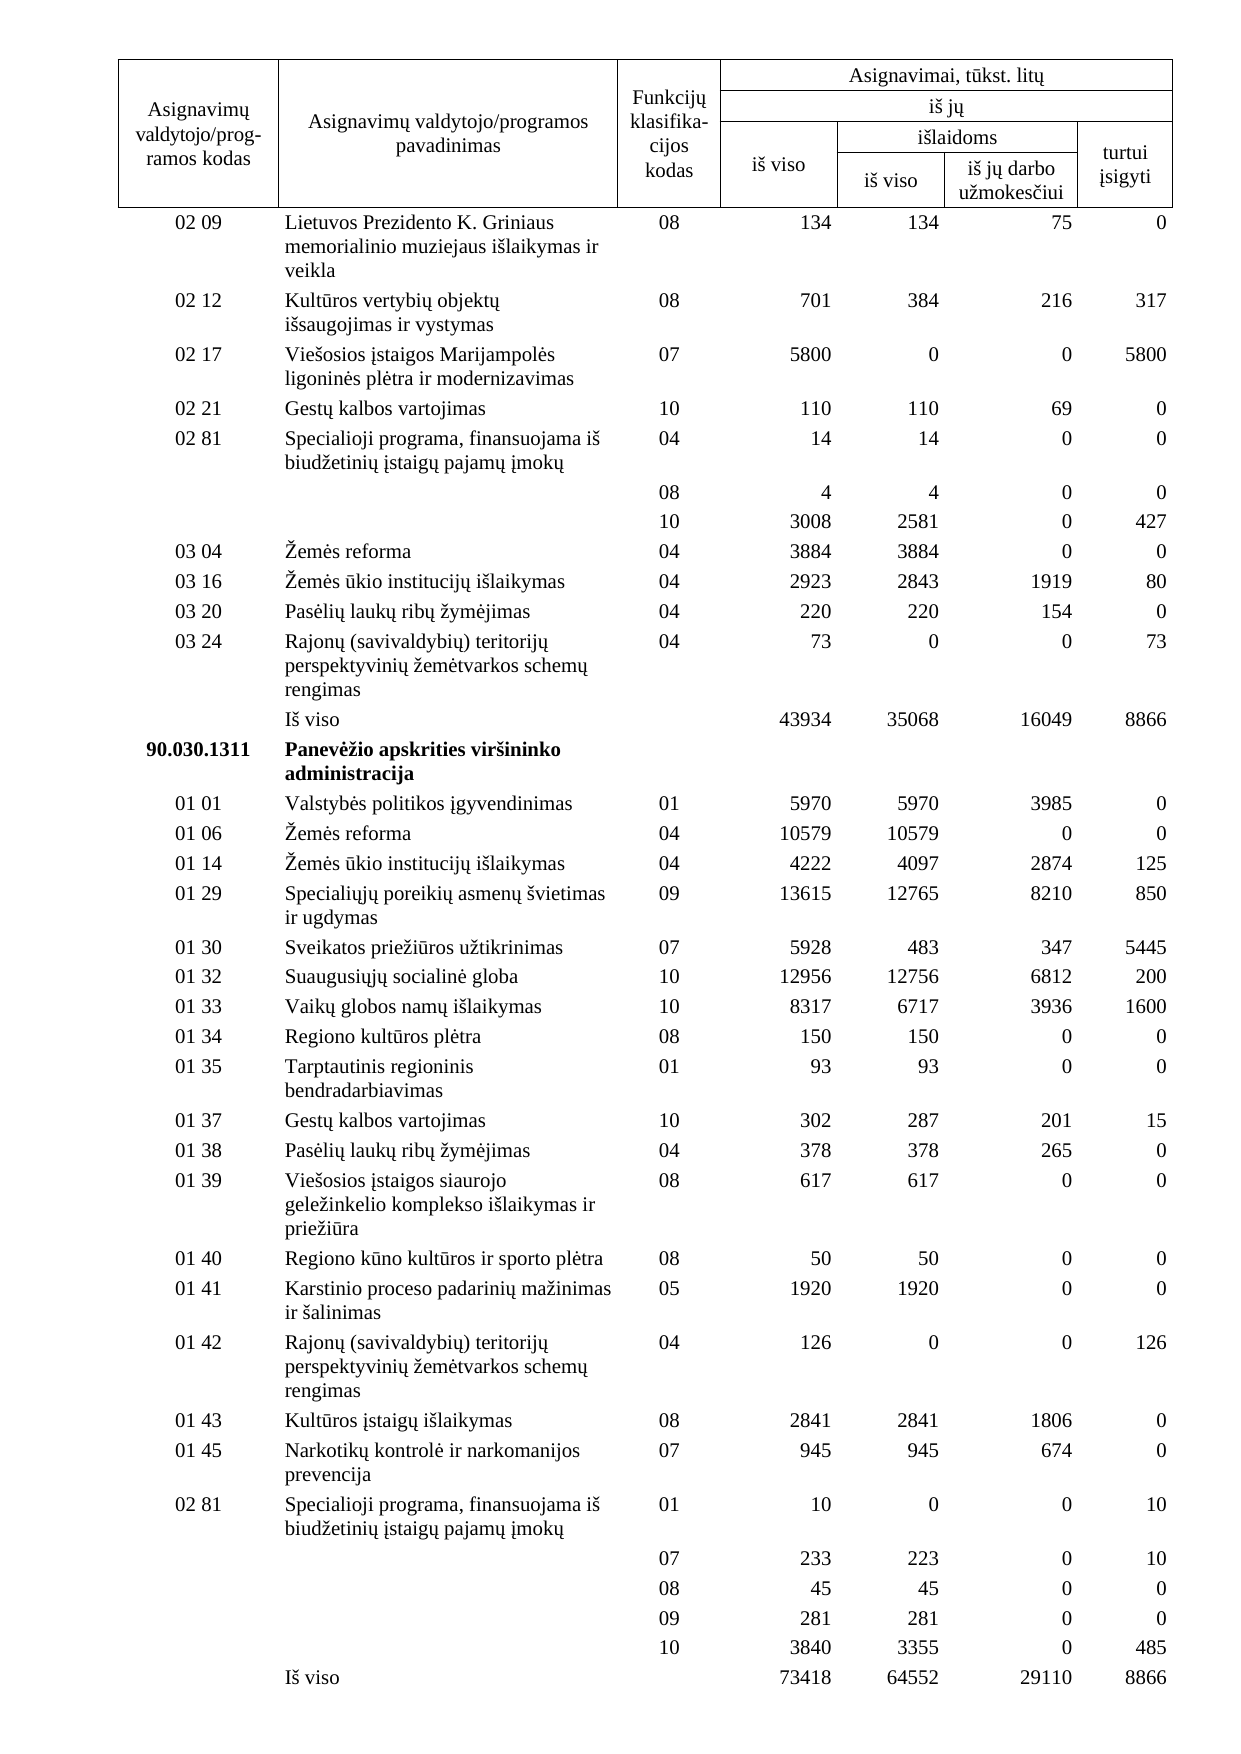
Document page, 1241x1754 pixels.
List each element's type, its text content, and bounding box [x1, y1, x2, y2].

table_cell 0 [1078, 423, 1172, 477]
table_cell 0 [945, 477, 1078, 507]
table_cell 04 [618, 848, 720, 878]
table_cell 701 [720, 285, 837, 339]
table_cell 483 [837, 932, 944, 962]
table_cell 8317 [720, 991, 837, 1021]
table_cell 5970 [837, 788, 944, 818]
table_cell 04 [618, 626, 720, 704]
table_cell 0 [945, 423, 1078, 477]
table_cell 617 [837, 1165, 944, 1243]
table_cell [618, 734, 720, 788]
table_cell 01 [618, 1051, 720, 1105]
table_cell 01 33 [118, 991, 278, 1021]
table_cell 05 [618, 1273, 720, 1327]
table_cell 126 [1078, 1327, 1172, 1405]
table_cell 01 06 [118, 818, 278, 848]
table_cell Specialioji programa, finansuojama iš biudžetinių įstaigų pajamų įmokų [279, 423, 618, 477]
table_cell Regiono kūno kultūros ir sporto plėtra [279, 1243, 618, 1273]
table_cell 45 [837, 1573, 944, 1602]
table_cell 08 [618, 285, 720, 339]
table_cell Žemės ūkio institucijų išlaikymas [279, 566, 618, 596]
table_header Asignavimų valdytojo/programos pavadinimas [279, 60, 617, 207]
table_cell 0 [945, 1327, 1078, 1405]
table_cell 0 [1078, 1573, 1172, 1602]
table_cell 01 14 [118, 848, 278, 878]
table_cell 281 [720, 1603, 837, 1632]
table_cell 10 [618, 1105, 720, 1135]
table_cell 04 [618, 536, 720, 566]
table_cell 617 [720, 1165, 837, 1243]
table_cell 4222 [720, 848, 837, 878]
table_cell 0 [945, 1603, 1078, 1632]
table_cell 0 [1078, 393, 1172, 423]
table_cell 03 20 [118, 596, 278, 626]
table_cell Pasėlių laukų ribų žymėjimas [279, 1135, 618, 1165]
table_cell [618, 704, 720, 734]
table_cell 0 [945, 507, 1078, 536]
table_cell iš jų darbo užmokesčiui [945, 153, 1077, 207]
table_cell 50 [837, 1243, 944, 1273]
table_cell 0 [945, 1543, 1078, 1573]
table_cell Iš viso [279, 704, 618, 734]
table_cell 126 [720, 1327, 837, 1405]
table_cell 01 30 [118, 932, 278, 962]
table_cell 0 [1078, 208, 1172, 285]
table_cell 08 [618, 1573, 720, 1602]
table_cell Lietuvos Prezidento K. Griniaus memorialinio muziejaus išlaikymas ir veikla [279, 208, 618, 285]
table_cell iš jų [721, 91, 1172, 121]
table_cell 2843 [837, 566, 944, 596]
table_cell 0 [945, 1489, 1078, 1543]
table_cell 04 [618, 1135, 720, 1165]
table_cell [1078, 734, 1172, 788]
table_cell 01 32 [118, 962, 278, 991]
table_cell 134 [720, 208, 837, 285]
table_cell 4 [837, 477, 944, 507]
table_cell 43934 [720, 704, 837, 734]
table_cell 5445 [1078, 932, 1172, 962]
table_cell 2581 [837, 507, 944, 536]
table_cell Rajonų (savivaldybių) teritorijų perspektyvinių žemėtvarkos schemų rengimas [279, 1327, 618, 1405]
table_cell 201 [945, 1105, 1078, 1135]
table_cell Iš viso [279, 1662, 618, 1692]
table_cell 2841 [720, 1405, 837, 1435]
table_cell 3840 [720, 1633, 837, 1662]
table_cell 04 [618, 818, 720, 848]
table_cell 14 [837, 423, 944, 477]
table_cell 04 [618, 423, 720, 477]
table_cell 1920 [720, 1273, 837, 1327]
table_cell 2874 [945, 848, 1078, 878]
table_cell 0 [1078, 596, 1172, 626]
table_cell Žemės reforma [279, 818, 618, 848]
table_cell 233 [720, 1543, 837, 1573]
table_cell 6812 [945, 962, 1078, 991]
table_cell 15 [1078, 1105, 1172, 1135]
table_cell Karstinio proceso padarinių mažinimas ir šalinimas [279, 1273, 618, 1327]
table_cell 150 [720, 1021, 837, 1051]
table_cell 07 [618, 339, 720, 393]
table_cell Gestų kalbos vartojimas [279, 1105, 618, 1135]
table_cell 0 [1078, 1021, 1172, 1051]
table_cell 945 [720, 1435, 837, 1489]
table_cell 0 [1078, 1273, 1172, 1327]
table_cell turtui įsigyti [1078, 122, 1172, 207]
table_cell 07 [618, 932, 720, 962]
table_cell 01 34 [118, 1021, 278, 1051]
table_cell 3936 [945, 991, 1078, 1021]
table_cell 3355 [837, 1633, 944, 1662]
table_cell 45 [720, 1573, 837, 1602]
table_cell [837, 734, 944, 788]
table_header Asignavimai, tūkst. litų [721, 60, 1172, 90]
table_cell 10 [618, 507, 720, 536]
table_cell Sveikatos priežiūros užtikrinimas [279, 932, 618, 962]
table_cell [279, 1603, 618, 1632]
table_cell Regiono kultūros plėtra [279, 1021, 618, 1051]
table_cell 90.030.1311 [118, 734, 278, 788]
table_cell 0 [945, 626, 1078, 704]
table_cell [118, 477, 278, 507]
table_cell [279, 507, 618, 536]
table_cell [279, 1573, 618, 1602]
table_cell 8210 [945, 878, 1078, 932]
table_cell 01 [618, 1489, 720, 1543]
table_cell 07 [618, 1435, 720, 1489]
table_cell 0 [945, 1051, 1078, 1105]
table_cell 02 81 [118, 1489, 278, 1543]
table_cell 220 [720, 596, 837, 626]
table_cell 200 [1078, 962, 1172, 991]
table_cell 02 09 [118, 208, 278, 285]
table_cell [118, 1633, 278, 1662]
table_cell išlaidoms [838, 122, 1077, 152]
table_cell 945 [837, 1435, 944, 1489]
table_cell 5800 [1078, 339, 1172, 393]
table_cell 3008 [720, 507, 837, 536]
table_cell 01 39 [118, 1165, 278, 1243]
table_cell 01 45 [118, 1435, 278, 1489]
table_cell Pasėlių laukų ribų žymėjimas [279, 596, 618, 626]
table_cell 0 [837, 626, 944, 704]
table_cell 4097 [837, 848, 944, 878]
table_cell 08 [618, 1243, 720, 1273]
table_cell 0 [1078, 818, 1172, 848]
table_cell 02 21 [118, 393, 278, 423]
table_cell 220 [837, 596, 944, 626]
table_cell 1600 [1078, 991, 1172, 1021]
table_cell 01 37 [118, 1105, 278, 1135]
table_cell Viešosios įstaigos siaurojo geležinkelio komplekso išlaikymas ir priežiūra [279, 1165, 618, 1243]
table_cell 0 [1078, 1135, 1172, 1165]
table_cell 317 [1078, 285, 1172, 339]
table_cell 0 [1078, 1405, 1172, 1435]
table_cell Tarptautinis regioninis bendradarbiavimas [279, 1051, 618, 1105]
table_cell 0 [1078, 477, 1172, 507]
table_cell [118, 1543, 278, 1573]
table_header Funkcijų klasifika-cijos kodas [618, 60, 720, 207]
table_cell 08 [618, 477, 720, 507]
table_cell 75 [945, 208, 1078, 285]
table_cell 1806 [945, 1405, 1078, 1435]
table_cell 08 [618, 1165, 720, 1243]
table_cell 1919 [945, 566, 1078, 596]
table_cell 50 [720, 1243, 837, 1273]
table_cell 10 [618, 1633, 720, 1662]
table_cell Specialiųjų poreikių asmenų švietimas ir ugdymas [279, 878, 618, 932]
table_cell 378 [837, 1135, 944, 1165]
table_cell 01 35 [118, 1051, 278, 1105]
table_cell 125 [1078, 848, 1172, 878]
table_cell 850 [1078, 878, 1172, 932]
table_cell 02 12 [118, 285, 278, 339]
table_cell 110 [837, 393, 944, 423]
table_cell 12956 [720, 962, 837, 991]
table_cell Kultūros vertybių objektų išsaugojimas ir vystymas [279, 285, 618, 339]
table_cell 12765 [837, 878, 944, 932]
table_cell 02 81 [118, 423, 278, 477]
table_cell Narkotikų kontrolė ir narkomanijos prevencija [279, 1435, 618, 1489]
table_cell 8866 [1078, 704, 1172, 734]
table_cell 3985 [945, 788, 1078, 818]
table_cell 485 [1078, 1633, 1172, 1662]
table_cell 0 [837, 339, 944, 393]
table_cell 01 29 [118, 878, 278, 932]
table_cell 0 [945, 339, 1078, 393]
table_cell 02 17 [118, 339, 278, 393]
table_cell iš viso [838, 153, 944, 207]
table_cell [279, 1633, 618, 1662]
table_cell 154 [945, 596, 1078, 626]
table_header Asignavimų valdytojo/prog-ramos kodas [119, 60, 278, 207]
table_cell 16049 [945, 704, 1078, 734]
table_cell 0 [1078, 1243, 1172, 1273]
table_cell Gestų kalbos vartojimas [279, 393, 618, 423]
table_cell 12756 [837, 962, 944, 991]
table_cell [618, 1662, 720, 1692]
table_cell 0 [945, 1021, 1078, 1051]
table_cell 427 [1078, 507, 1172, 536]
table_cell 110 [720, 393, 837, 423]
table_cell 0 [945, 1165, 1078, 1243]
table_cell 2841 [837, 1405, 944, 1435]
table_cell 03 16 [118, 566, 278, 596]
table_cell 08 [618, 208, 720, 285]
table_cell 73 [720, 626, 837, 704]
table_cell [720, 734, 837, 788]
table_cell Vaikų globos namų išlaikymas [279, 991, 618, 1021]
table_cell Specialioji programa, finansuojama iš biudžetinių įstaigų pajamų įmokų [279, 1489, 618, 1543]
table_cell 08 [618, 1405, 720, 1435]
table_cell 09 [618, 878, 720, 932]
table_cell 0 [945, 536, 1078, 566]
table_cell 0 [1078, 788, 1172, 818]
table_cell [118, 704, 278, 734]
table_cell 0 [945, 1273, 1078, 1327]
table_cell 1920 [837, 1273, 944, 1327]
table_cell 0 [1078, 1603, 1172, 1632]
table_cell 302 [720, 1105, 837, 1135]
table_cell 29110 [945, 1662, 1078, 1692]
table_cell 0 [945, 1633, 1078, 1662]
table_cell 01 [618, 788, 720, 818]
table_cell 08 [618, 1021, 720, 1051]
table_cell 5970 [720, 788, 837, 818]
table_cell 73418 [720, 1662, 837, 1692]
table_cell [279, 477, 618, 507]
table_cell 14 [720, 423, 837, 477]
table_cell [279, 1543, 618, 1573]
table_cell 13615 [720, 878, 837, 932]
table_cell 281 [837, 1603, 944, 1632]
table_cell 73 [1078, 626, 1172, 704]
table_cell 01 42 [118, 1327, 278, 1405]
table_cell 01 43 [118, 1405, 278, 1435]
table_cell 378 [720, 1135, 837, 1165]
table_cell 93 [720, 1051, 837, 1105]
table_cell 0 [1078, 536, 1172, 566]
table_cell 0 [945, 1573, 1078, 1602]
table_cell 6717 [837, 991, 944, 1021]
table_cell 04 [618, 1327, 720, 1405]
table_cell 347 [945, 932, 1078, 962]
table_cell 01 38 [118, 1135, 278, 1165]
table_cell 8866 [1078, 1662, 1172, 1692]
table_cell 03 24 [118, 626, 278, 704]
table_cell [945, 734, 1078, 788]
table_cell 674 [945, 1435, 1078, 1489]
table_cell 01 41 [118, 1273, 278, 1327]
table_cell 384 [837, 285, 944, 339]
table_cell 04 [618, 596, 720, 626]
table_cell 10579 [720, 818, 837, 848]
table_cell Panevėžio apskrities viršininko administracija [279, 734, 618, 788]
table_cell 10 [1078, 1543, 1172, 1573]
table_cell 265 [945, 1135, 1078, 1165]
table_cell 2923 [720, 566, 837, 596]
table_cell 80 [1078, 566, 1172, 596]
table_cell 0 [945, 818, 1078, 848]
table_cell 01 40 [118, 1243, 278, 1273]
table_cell 5800 [720, 339, 837, 393]
table_cell 09 [618, 1603, 720, 1632]
table_cell 216 [945, 285, 1078, 339]
table_cell Kultūros įstaigų išlaikymas [279, 1405, 618, 1435]
table_cell 0 [1078, 1435, 1172, 1489]
table_cell 150 [837, 1021, 944, 1051]
table_cell 3884 [720, 536, 837, 566]
table_cell 134 [837, 208, 944, 285]
table_cell 07 [618, 1543, 720, 1573]
table_cell [118, 1662, 278, 1692]
table_cell 0 [1078, 1051, 1172, 1105]
table_cell [118, 1603, 278, 1632]
table_cell Žemės ūkio institucijų išlaikymas [279, 848, 618, 878]
table_cell 35068 [837, 704, 944, 734]
table_cell 10 [1078, 1489, 1172, 1543]
table_cell 10 [618, 991, 720, 1021]
table_cell 69 [945, 393, 1078, 423]
table_cell 01 01 [118, 788, 278, 818]
table_cell Valstybės politikos įgyvendinimas [279, 788, 618, 818]
table_cell 93 [837, 1051, 944, 1105]
table_cell 0 [837, 1489, 944, 1543]
table_cell 10 [720, 1489, 837, 1543]
table_cell 04 [618, 566, 720, 596]
table_cell 10579 [837, 818, 944, 848]
table_cell Žemės reforma [279, 536, 618, 566]
table_cell 0 [1078, 1165, 1172, 1243]
table_cell 223 [837, 1543, 944, 1573]
table_cell iš viso [721, 122, 837, 207]
table_cell 10 [618, 393, 720, 423]
table_cell 0 [837, 1327, 944, 1405]
table_cell Rajonų (savivaldybių) teritorijų perspektyvinių žemėtvarkos schemų rengimas [279, 626, 618, 704]
table_cell 03 04 [118, 536, 278, 566]
table_cell 4 [720, 477, 837, 507]
table_cell Suaugusiųjų socialinė globa [279, 962, 618, 991]
table_cell 10 [618, 962, 720, 991]
table_cell Viešosios įstaigos Marijampolės ligoninės plėtra ir modernizavimas [279, 339, 618, 393]
table_cell [118, 507, 278, 536]
table_cell 5928 [720, 932, 837, 962]
table_cell 287 [837, 1105, 944, 1135]
table_cell 3884 [837, 536, 944, 566]
table_cell 64552 [837, 1662, 944, 1692]
table_cell 0 [945, 1243, 1078, 1273]
table_cell [118, 1573, 278, 1602]
